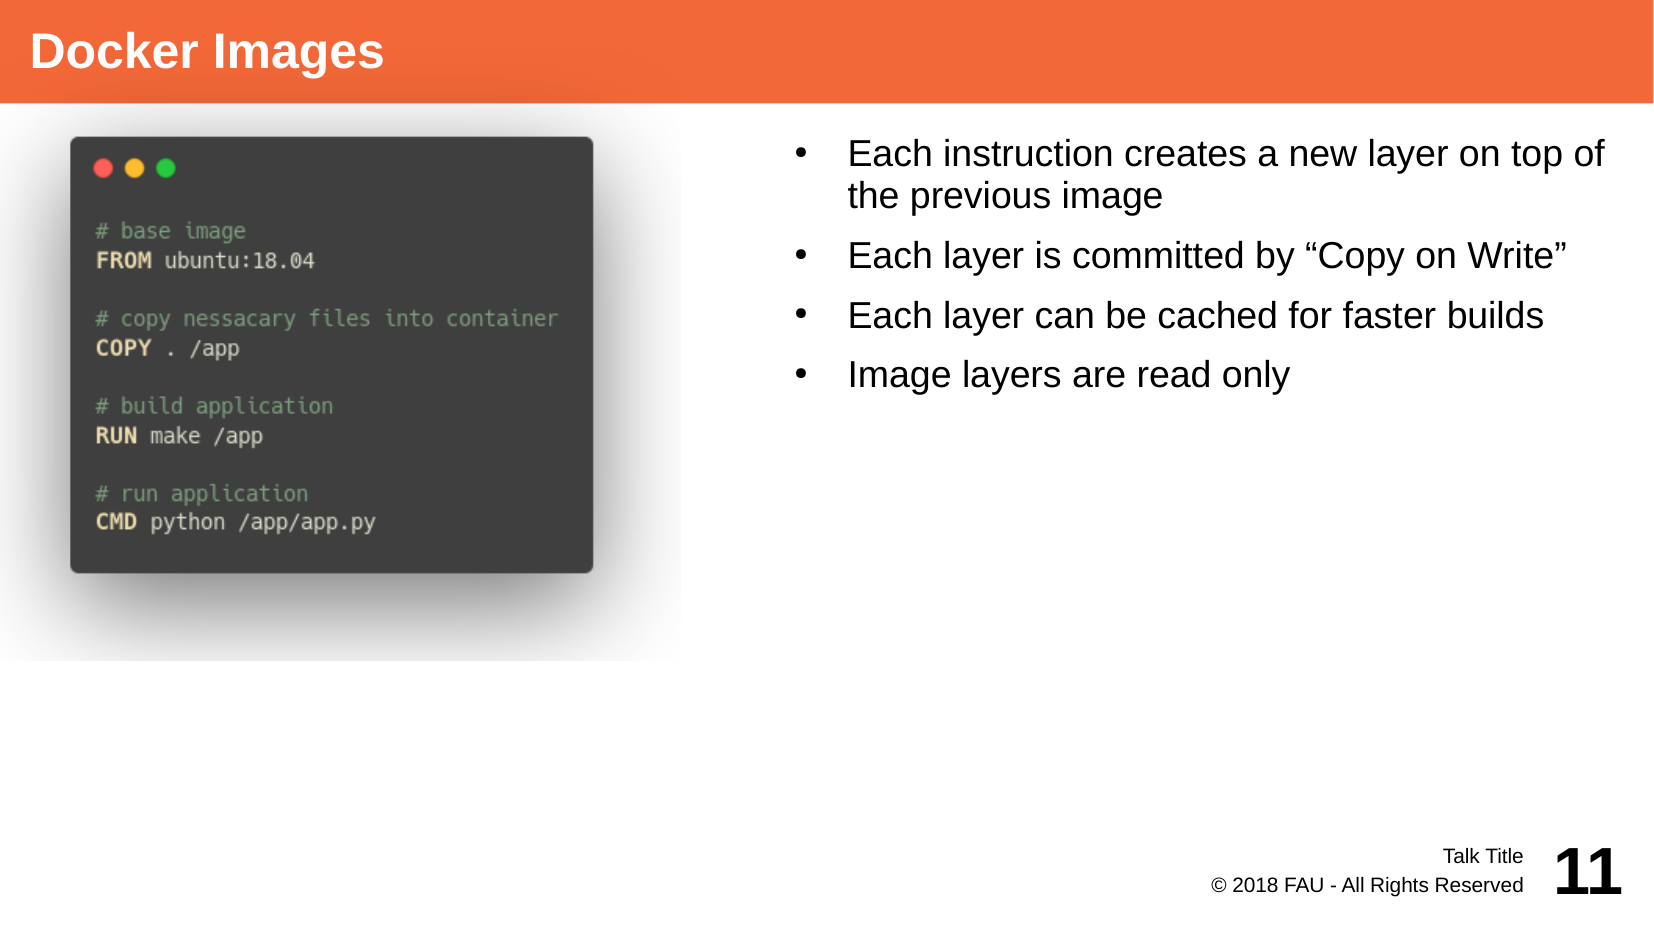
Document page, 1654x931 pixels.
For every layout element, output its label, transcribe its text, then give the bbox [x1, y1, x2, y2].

picture [0, 48, 681, 661]
title Docker Images [0, 0, 1654, 104]
list Each instruction creates a new layer on top of the previous image Each layer is committed by “Copy on Write” Each layer can be cached for faster builds Image layers are read only [776, 132, 1625, 813]
